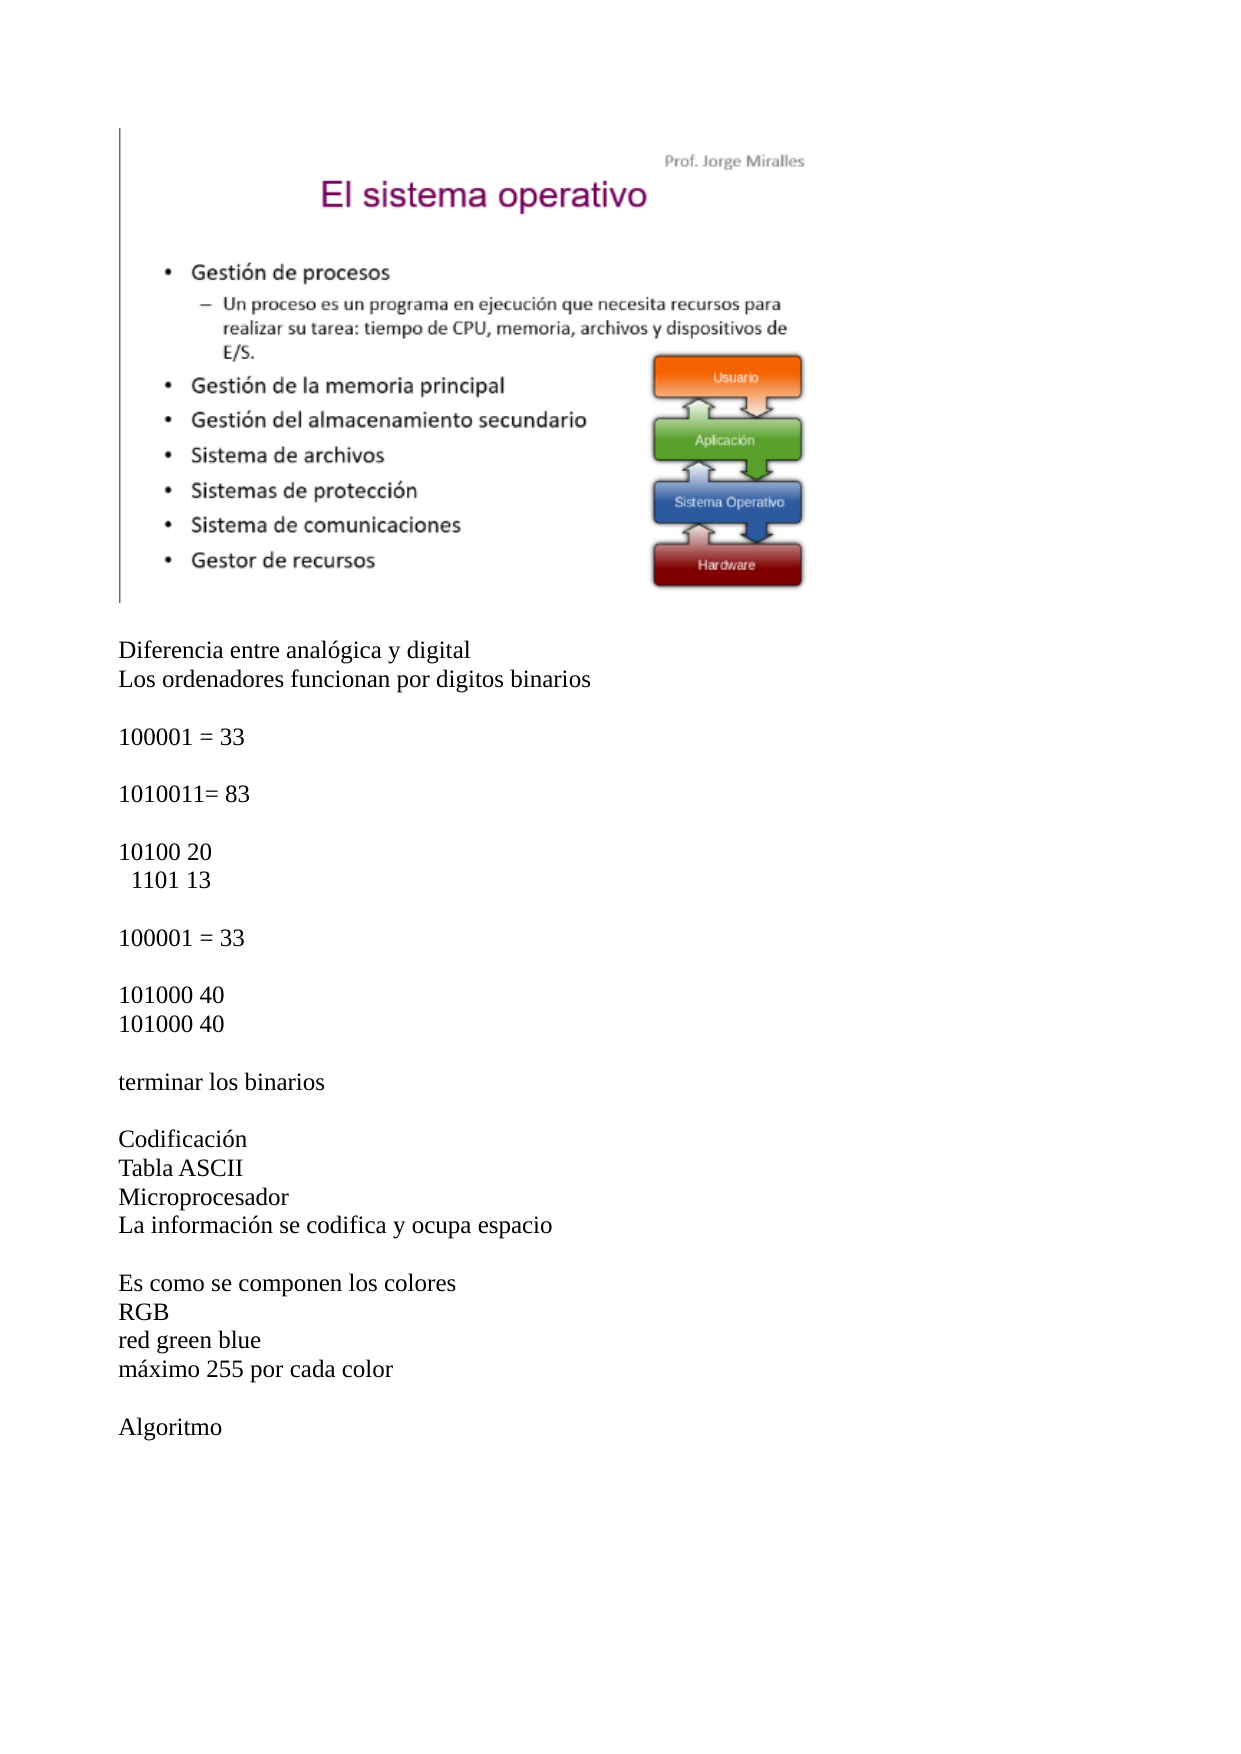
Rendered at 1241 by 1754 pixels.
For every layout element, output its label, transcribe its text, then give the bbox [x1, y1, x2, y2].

text máximo 255 por cada color [118, 1354, 1122, 1383]
text Diferencia entre analógica y digital [118, 636, 1122, 664]
text Algoritmo [118, 1412, 1122, 1441]
text Los ordenadores funcionan por digitos binarios [118, 664, 1122, 693]
text 10100 20 [118, 837, 1122, 866]
text 1101 13 [118, 866, 1122, 894]
text red green blue [118, 1326, 1122, 1354]
text Es como se componen los colores [118, 1268, 1122, 1297]
picture [119, 128, 835, 603]
text 100001 = 33 [118, 722, 1122, 751]
text 1010011= 83 [118, 779, 1122, 808]
text terminar los binarios [118, 1067, 1122, 1096]
text 101000 40 [118, 1009, 1122, 1038]
text Codificación [118, 1124, 1122, 1153]
text Tabla ASCII [118, 1153, 1122, 1182]
text RGB [118, 1297, 1122, 1326]
text La información se codifica y ocupa espacio [118, 1211, 1122, 1239]
text 101000 40 [118, 981, 1122, 1009]
text Microprocesador [118, 1182, 1122, 1211]
text 100001 = 33 [118, 923, 1122, 952]
